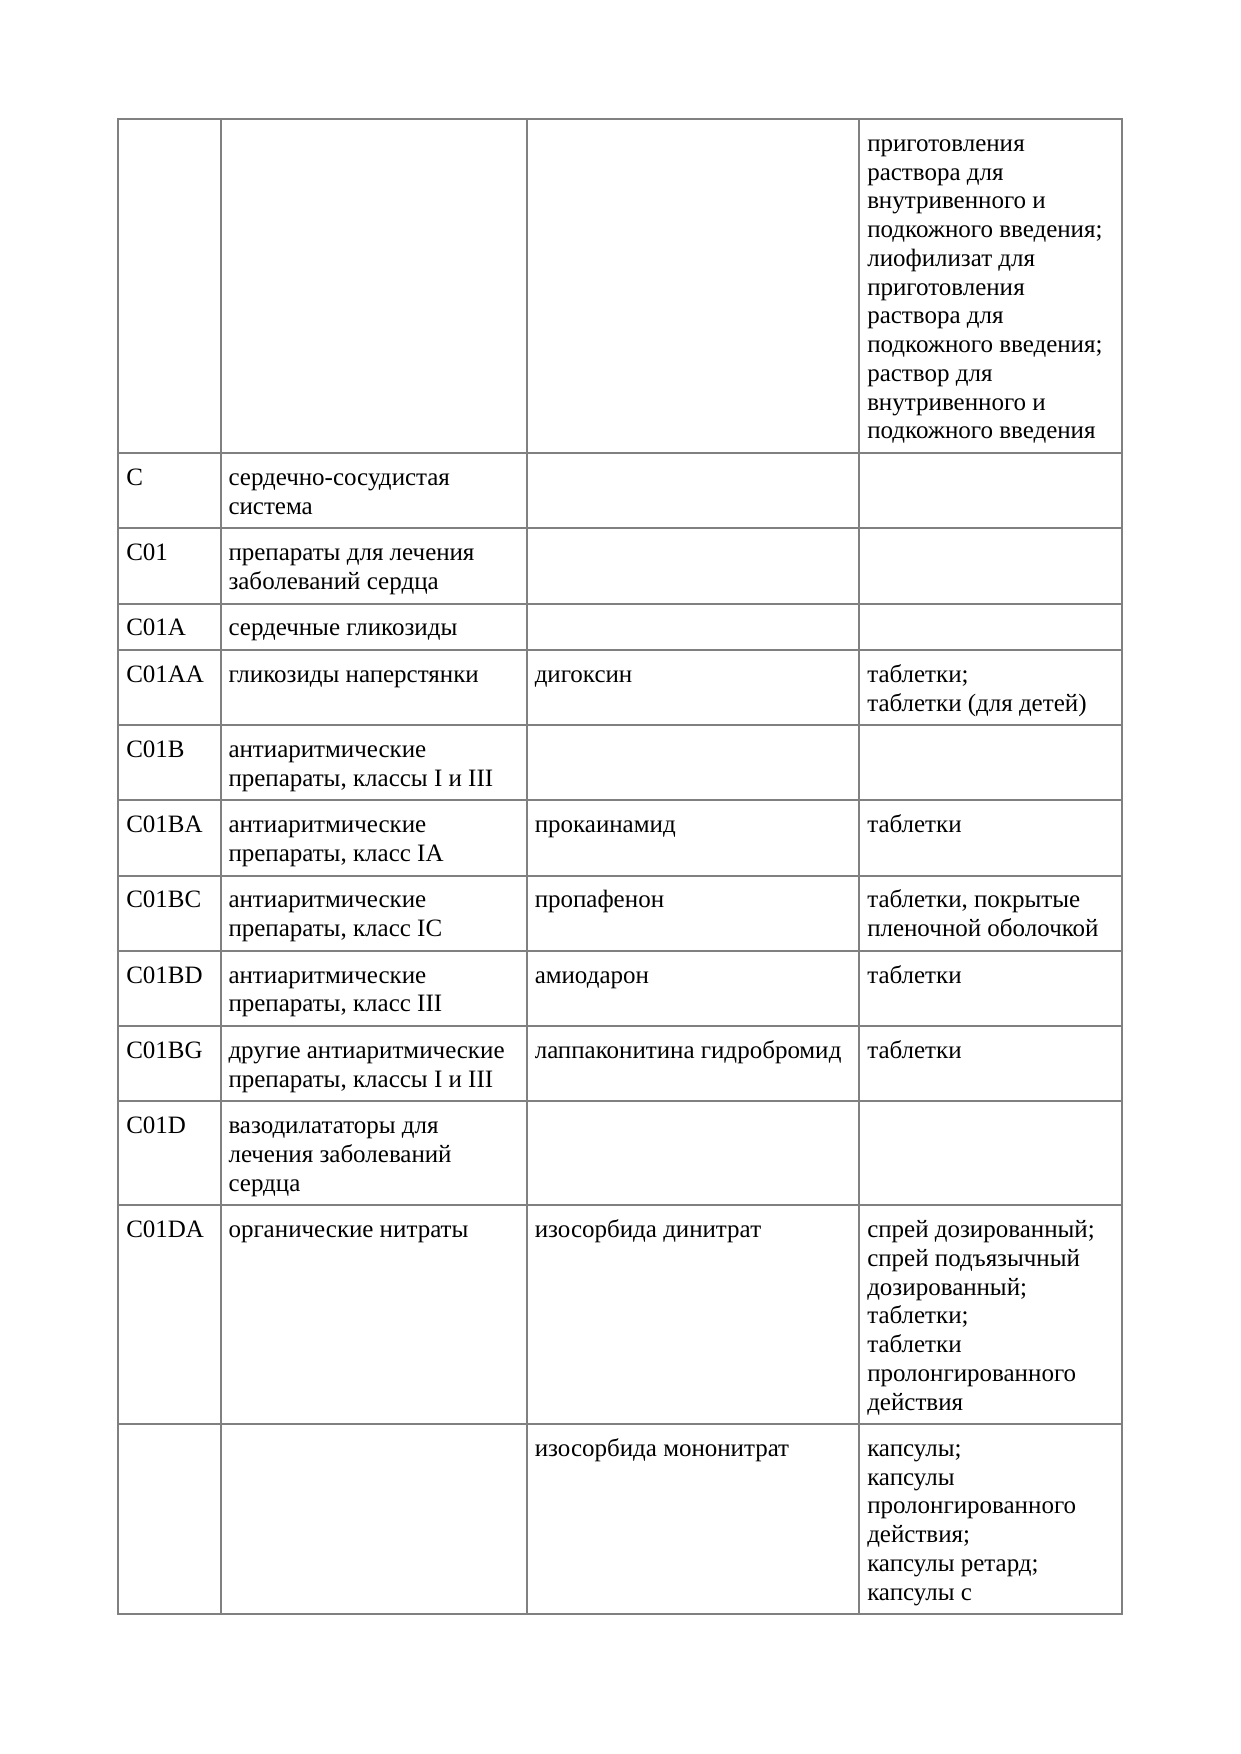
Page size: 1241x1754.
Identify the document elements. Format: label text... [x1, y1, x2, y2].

table_cell таблетки [860, 1027, 1121, 1100]
table_cell изосорбида динитрат [528, 1206, 858, 1423]
table_cell органические нитраты [222, 1206, 526, 1423]
table_cell таблетки [860, 801, 1121, 874]
table_cell вазодилататоры для лечения заболеваний сердца [222, 1102, 526, 1204]
table_cell C [119, 454, 220, 527]
table_cell другие антиаритмические препараты, классы I и III [222, 1027, 526, 1100]
table_cell антиаритмические препараты, класс IC [222, 877, 526, 950]
table_cell изосорбида мононитрат [528, 1425, 858, 1613]
table_cell C01BC [119, 877, 220, 950]
table_cell [860, 529, 1121, 602]
table_cell C01BD [119, 952, 220, 1025]
table_cell гликозиды наперстянки [222, 651, 526, 724]
table_cell лаппаконитина гидробромид [528, 1027, 858, 1100]
table_cell [528, 1102, 858, 1204]
table_cell [528, 726, 858, 799]
table_cell антиаритмические препараты, класс IA [222, 801, 526, 874]
table_cell [528, 120, 858, 452]
table_cell [528, 529, 858, 602]
table_cell [860, 726, 1121, 799]
table_cell капсулы; капсулы пролонгированного действия; капсулы ретард; капсулы с [860, 1425, 1121, 1613]
table_cell [119, 120, 220, 452]
table_cell [222, 120, 526, 452]
table_cell C01AA [119, 651, 220, 724]
table_cell сердечные гликозиды [222, 605, 526, 649]
table_cell [528, 454, 858, 527]
table_cell C01BA [119, 801, 220, 874]
table_cell препараты для лечения заболеваний сердца [222, 529, 526, 602]
table_cell пропафенон [528, 877, 858, 950]
table_cell антиаритмические препараты, классы I и III [222, 726, 526, 799]
table_cell таблетки, покрытые пленочной оболочкой [860, 877, 1121, 950]
table_cell [860, 605, 1121, 649]
table_cell C01 [119, 529, 220, 602]
table_cell спрей дозированный; спрей подъязычный дозированный; таблетки; таблетки пролонгированного действия [860, 1206, 1121, 1423]
table_cell [119, 1425, 220, 1613]
table_cell дигоксин [528, 651, 858, 724]
table_cell сердечно-сосудистая система [222, 454, 526, 527]
table_cell прокаинамид [528, 801, 858, 874]
table_cell C01DA [119, 1206, 220, 1423]
table_cell таблетки; таблетки (для детей) [860, 651, 1121, 724]
table_cell приготовления раствора для внутривенного и подкожного введения; лиофилизат для приготовления раствора для подкожного введения; раствор для внутривенного и подкожного введения [860, 120, 1121, 452]
table_cell [860, 454, 1121, 527]
table_cell C01A [119, 605, 220, 649]
table_cell [222, 1425, 526, 1613]
table_cell C01B [119, 726, 220, 799]
table_cell [860, 1102, 1121, 1204]
table_cell [528, 605, 858, 649]
table_cell амиодарон [528, 952, 858, 1025]
table_cell антиаритмические препараты, класс III [222, 952, 526, 1025]
table_cell C01BG [119, 1027, 220, 1100]
table_cell C01D [119, 1102, 220, 1204]
table_cell таблетки [860, 952, 1121, 1025]
